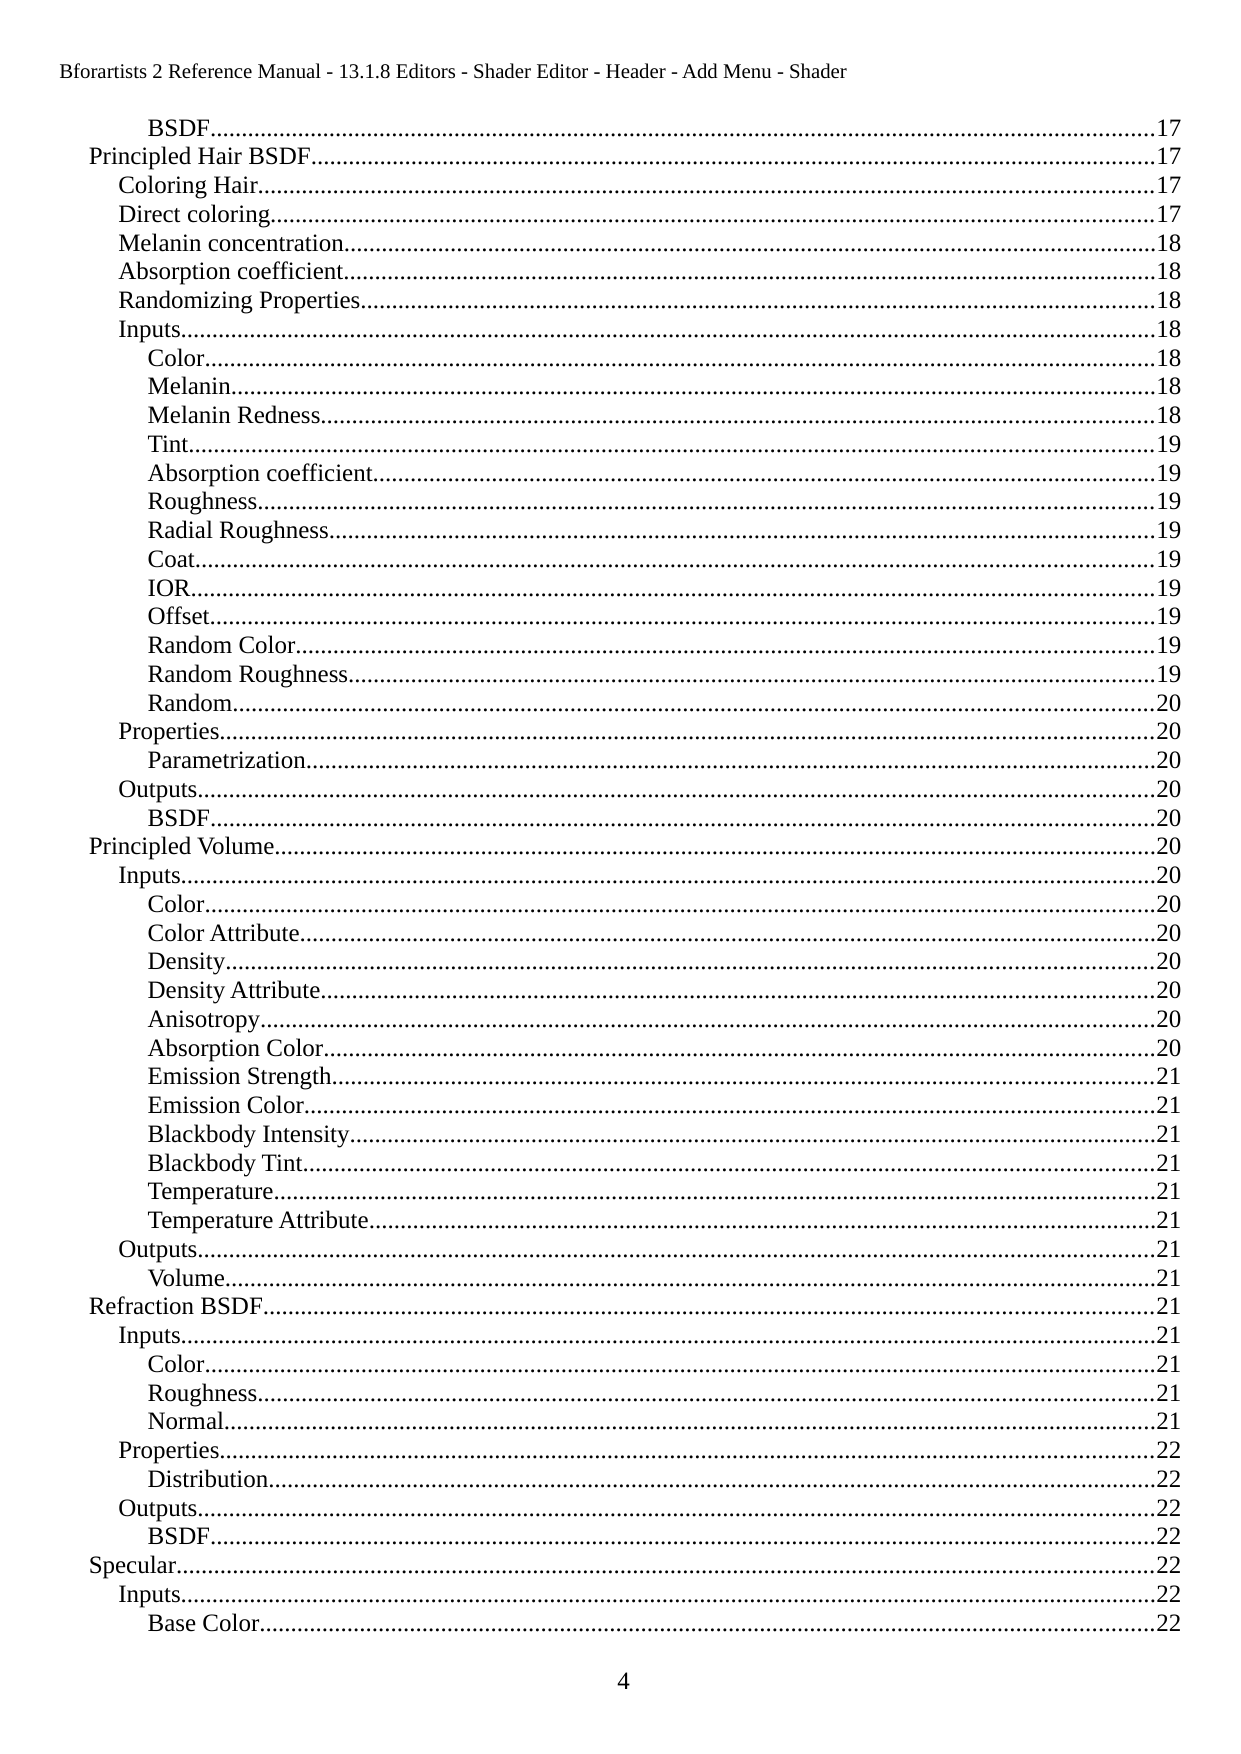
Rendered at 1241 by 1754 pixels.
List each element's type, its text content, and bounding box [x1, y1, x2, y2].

text Refraction BSDF 21 [88, 1291, 1181, 1320]
text Temperature 21 [147, 1176, 1181, 1205]
text Principled Hair BSDF 17 [88, 141, 1181, 170]
text Emission Strength 21 [147, 1061, 1181, 1090]
text BSDF 20 [147, 803, 1181, 831]
text Random Roughness 19 [147, 659, 1181, 688]
text Outputs 20 [118, 774, 1181, 803]
text Specular 22 [88, 1550, 1181, 1579]
text Absorption coefficient 18 [118, 256, 1181, 285]
text Outputs 21 [118, 1234, 1181, 1263]
text Melanin Redness 18 [147, 400, 1181, 429]
text Density 20 [147, 946, 1181, 975]
text Roughness 19 [147, 486, 1181, 515]
text BSDF 17 [147, 113, 1181, 141]
text Outputs 22 [118, 1493, 1181, 1521]
text Temperature Attribute 21 [147, 1205, 1181, 1234]
text Direct coloring 17 [118, 199, 1181, 228]
text IOR 19 [147, 573, 1181, 601]
text Tint 19 [147, 429, 1181, 458]
text Color 21 [147, 1349, 1181, 1378]
text Inputs 21 [118, 1320, 1181, 1349]
text Offset 19 [147, 601, 1181, 630]
text Melanin 18 [147, 371, 1181, 400]
text Distribution 22 [147, 1464, 1181, 1493]
text Inputs 18 [118, 314, 1181, 343]
text Random Color 19 [147, 630, 1181, 659]
text Properties 22 [118, 1435, 1181, 1464]
text Coloring Hair 17 [118, 170, 1181, 199]
text Emission Color 21 [147, 1090, 1181, 1119]
text Anisotropy 20 [147, 1004, 1181, 1033]
text Absorption Color 20 [147, 1033, 1181, 1061]
text Color 20 [147, 889, 1181, 918]
text Absorption coefficient 19 [147, 458, 1181, 486]
text Coat 19 [147, 544, 1181, 573]
text Parametrization 20 [147, 745, 1181, 774]
text Principled Volume 20 [88, 831, 1181, 860]
text Color Attribute 20 [147, 918, 1181, 946]
text Roughness 21 [147, 1378, 1181, 1406]
text Volume 21 [147, 1263, 1181, 1291]
text Normal 21 [147, 1406, 1181, 1435]
text Properties 20 [118, 716, 1181, 745]
text Inputs 22 [118, 1579, 1181, 1608]
text Radial Roughness 19 [147, 515, 1181, 544]
text BSDF 22 [147, 1521, 1181, 1550]
text Blackbody Intensity 21 [147, 1119, 1181, 1148]
text Base Color 22 [147, 1608, 1181, 1636]
text Blackbody Tint 21 [147, 1148, 1181, 1176]
text Density Attribute 20 [147, 975, 1181, 1004]
text Random 20 [147, 688, 1181, 716]
text Melanin concentration 18 [118, 228, 1181, 256]
text Randomizing Properties 18 [118, 285, 1181, 314]
text Inputs 20 [118, 860, 1181, 889]
text Color 18 [147, 343, 1181, 371]
